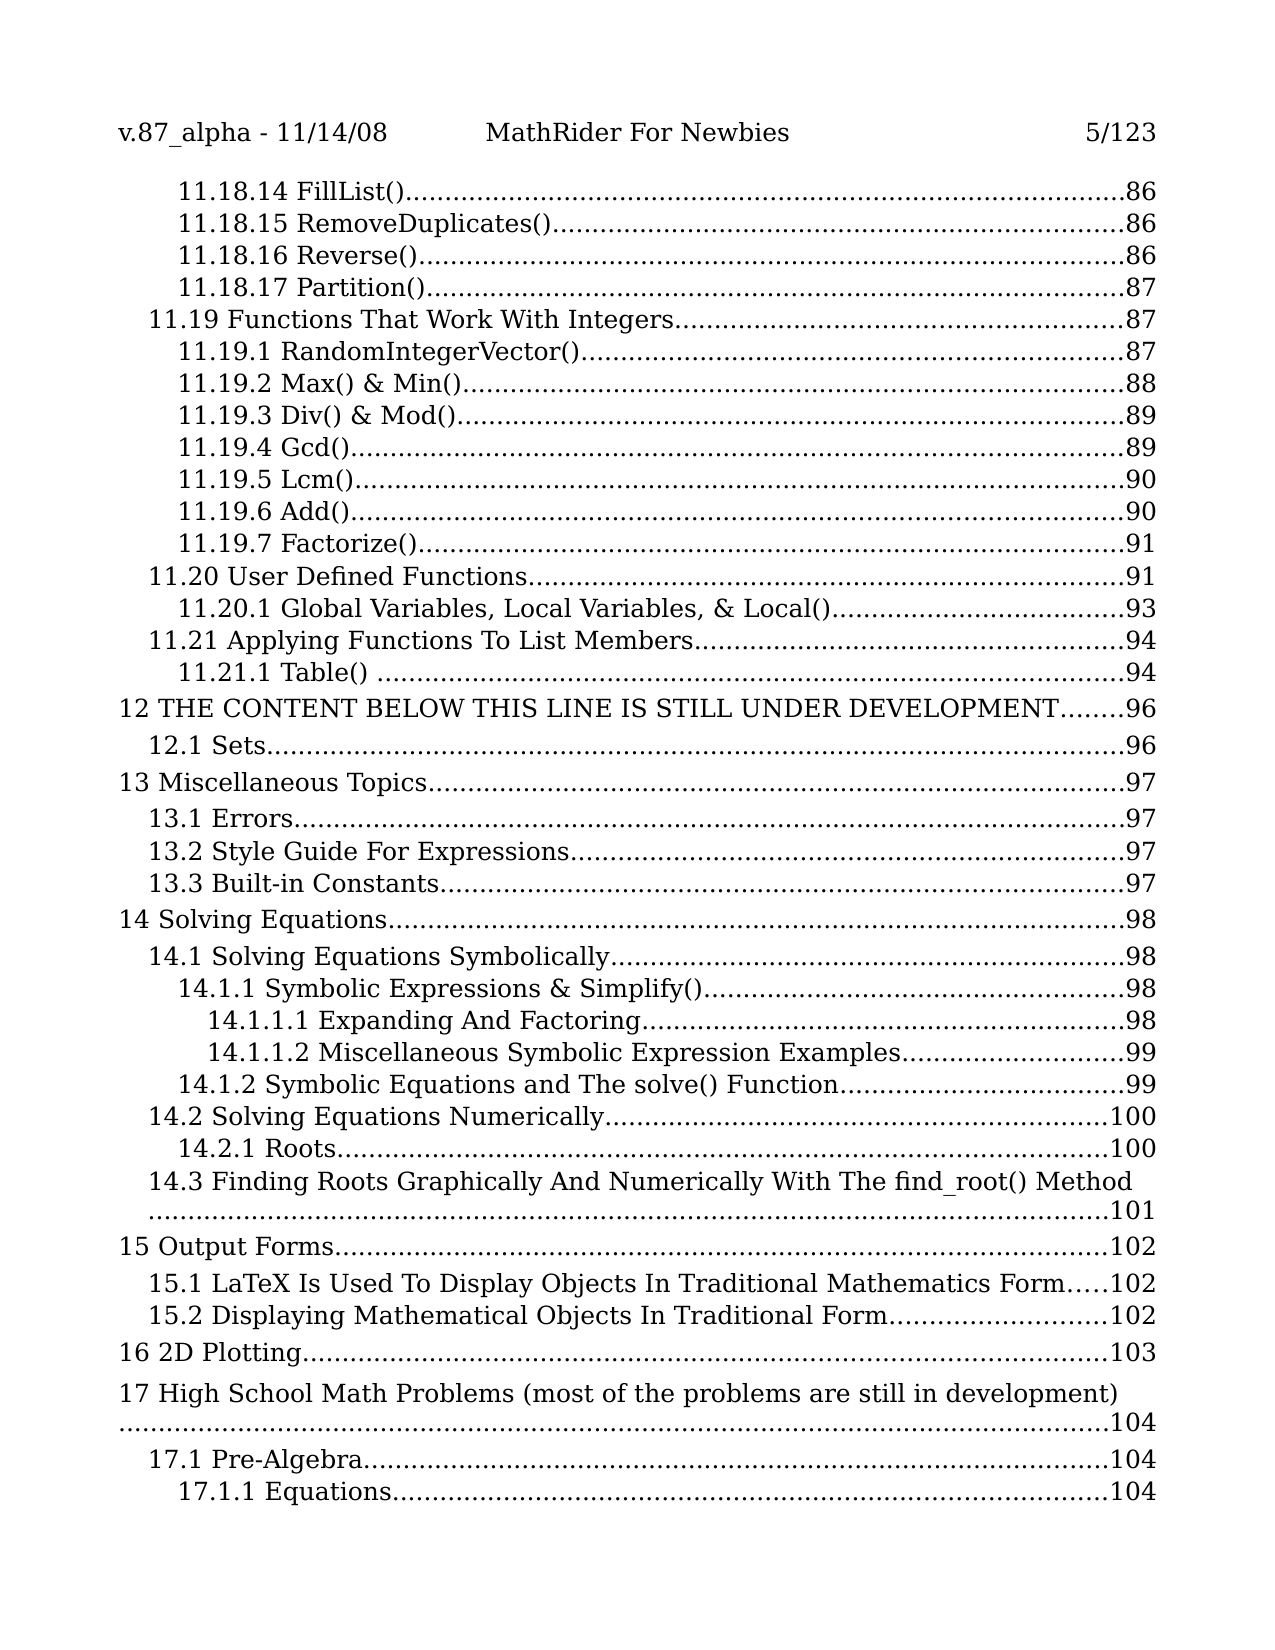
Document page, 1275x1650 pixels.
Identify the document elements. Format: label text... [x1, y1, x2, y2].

text 11.19.4 Gcd() 89 [177, 433, 1157, 463]
text 12.1 Sets 96 [148, 731, 1157, 761]
text 11.19.1 RandomIntegerVector() 87 [177, 337, 1157, 366]
text 11.18.14 FillList() 86 [177, 177, 1157, 206]
text 14.2 Solving Equations Numerically 100 [148, 1103, 1157, 1132]
text 11.21.1 Table() 94 [177, 658, 1157, 687]
text 12 THE CONTENT BELOW THIS LINE IS STILL UNDER DEVELOPMENT 96 [118, 695, 1157, 724]
text 17 High School Math Problems (most of the problems are still in development) 104 [118, 1379, 1157, 1438]
text 16 2D Plotting 103 [118, 1338, 1157, 1367]
text 13 Miscellaneous Topics 97 [118, 768, 1157, 797]
text 14.1.1.1 Expanding And Factoring 98 [207, 1006, 1157, 1036]
text 14.1.1 Symbolic Expressions & Simplify() 98 [177, 974, 1157, 1003]
text 11.19.5 Lcm() 90 [177, 466, 1157, 495]
text 14.1.2 Symbolic Equations and The solve() Function 99 [177, 1071, 1157, 1100]
text 11.21 Applying Functions To List Members 94 [148, 626, 1157, 655]
text 14.1.1.2 Miscellaneous Symbolic Expression Examples 99 [207, 1038, 1157, 1068]
text 14.1 Solving Equations Symbolically 98 [148, 942, 1157, 971]
text 11.20.1 Global Variables, Local Variables, & Local() 93 [177, 594, 1157, 623]
text 13.1 Errors 97 [148, 805, 1157, 834]
text 11.18.15 RemoveDuplicates() 86 [177, 209, 1157, 238]
text 11.19.3 Div() & Mod() 89 [177, 401, 1157, 431]
text 11.19 Functions That Work With Integers 87 [148, 305, 1157, 334]
text 11.19.2 Max() & Min() 88 [177, 369, 1157, 398]
text 15.2 Displaying Mathematical Objects In Traditional Form 102 [148, 1301, 1157, 1331]
text 11.18.17 Partition() 87 [177, 273, 1157, 302]
text 11.19.7 Factorize() 91 [177, 530, 1157, 559]
text 11.19.6 Add() 90 [177, 498, 1157, 527]
text 15.1 LaTeX Is Used To Display Objects In Traditional Mathematics Form 102 [148, 1269, 1157, 1298]
text 17.1 Pre-Algebra 104 [148, 1445, 1157, 1474]
text 17.1.1 Equations 104 [177, 1477, 1157, 1506]
text 11.18.16 Reverse() 86 [177, 241, 1157, 270]
text 14.3 Finding Roots Graphically And Numerically With The find_root() Method 101 [148, 1167, 1157, 1225]
text 14 Solving Equations 98 [118, 906, 1157, 935]
text 13.3 Built-in Constants 97 [148, 869, 1157, 898]
text 15 Output Forms 102 [118, 1233, 1157, 1262]
text 11.20 User Defined Functions 91 [148, 562, 1157, 591]
text 14.2.1 Roots 100 [177, 1135, 1157, 1164]
text 13.2 Style Guide For Expressions 97 [148, 837, 1157, 866]
